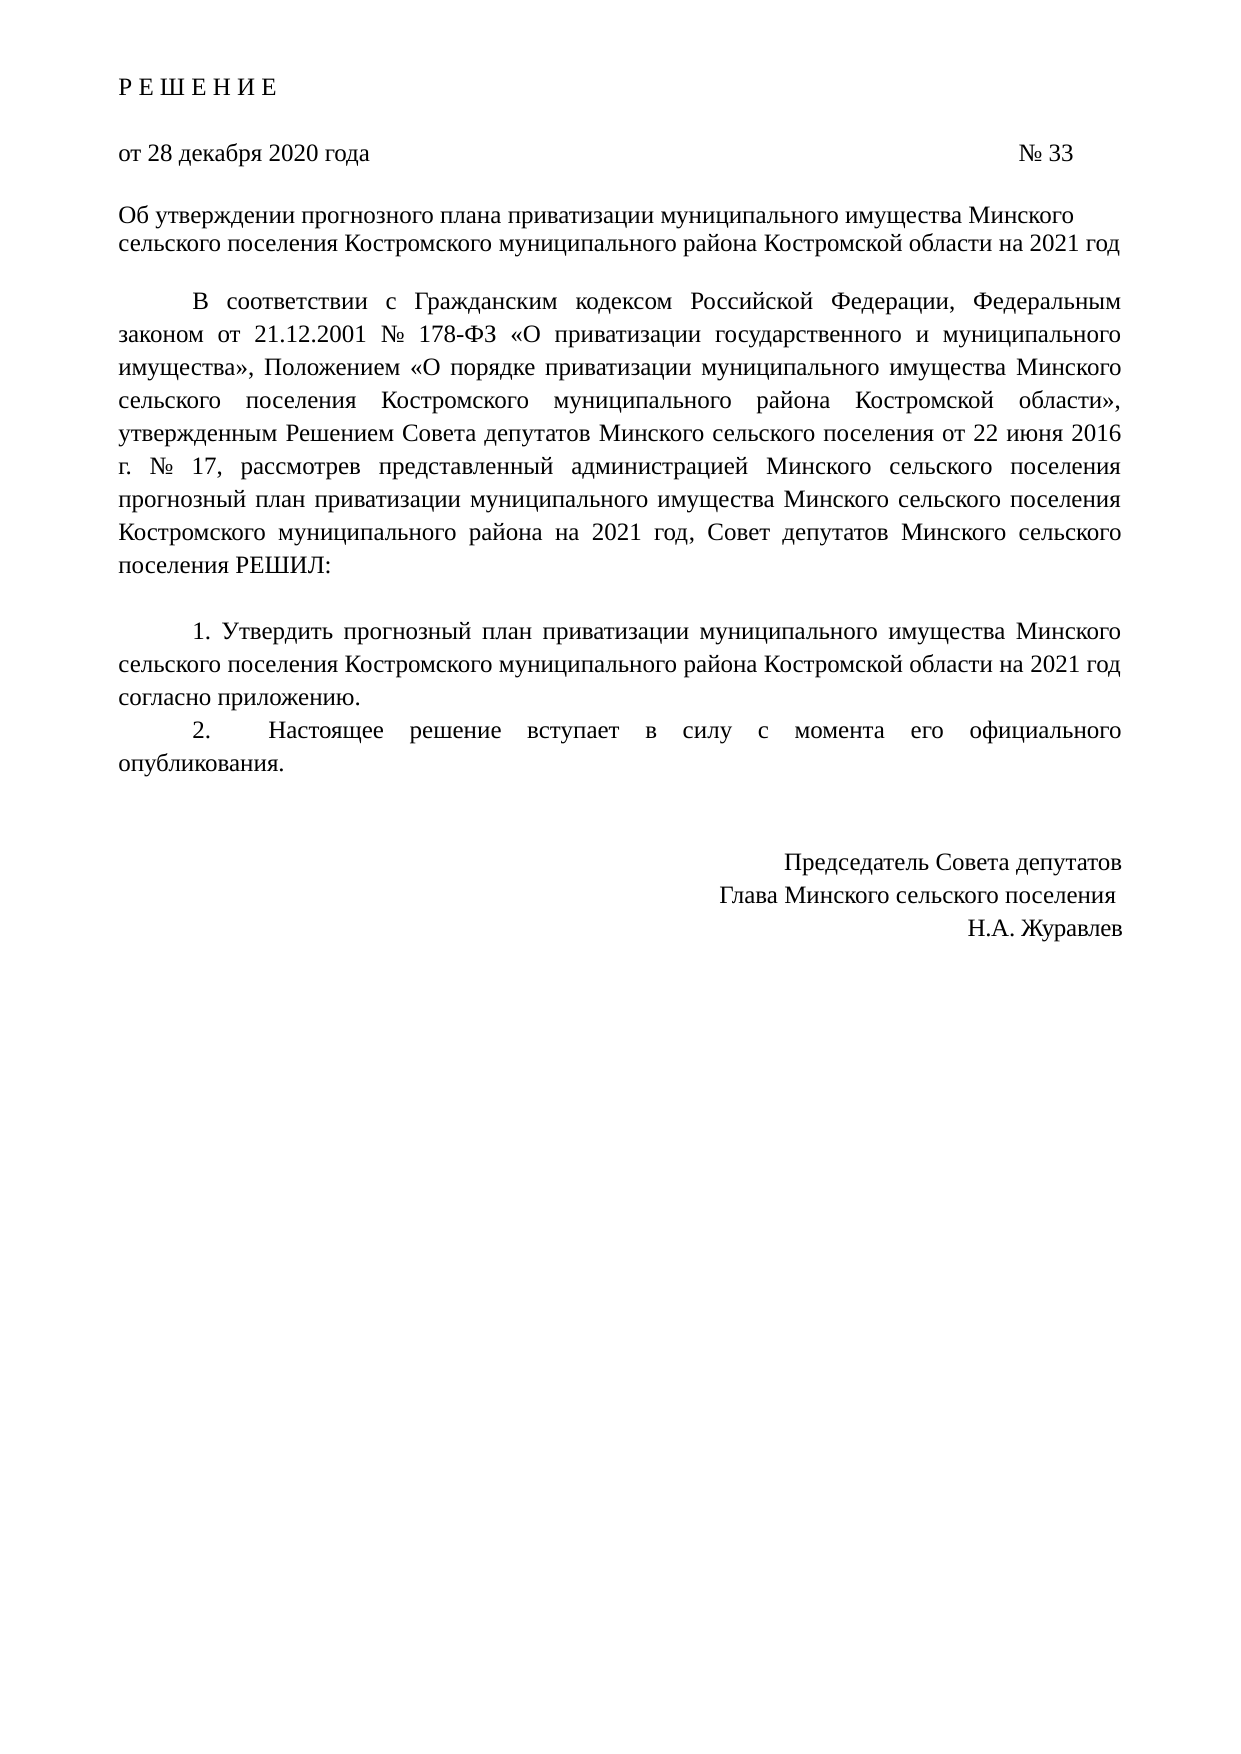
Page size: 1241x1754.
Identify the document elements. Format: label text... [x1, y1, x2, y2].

text В соответствии с Гражданским кодексом Российской Федерации, Федеральным законом от 21.12.2001 № 178-ФЗ «О приватизации государственного и муниципального имущества», Положением «О порядке приватизации муниципального имущества Минского сельского поселения Костромского муниципального района Костромской области», утвержденным Решением Совета депутатов Минского сельского поселения от 22 июня 2016 г. № 17, рассмотрев представленный администрацией Минского сельского поселения прогнозный план приватизации муниципального имущества Минского сельского поселения Костромского муниципального района на 2021 год, Совет депутатов Минского сельского поселения РЕШИЛ: [118, 286, 1122, 579]
text РЕШЕНИЕ [118, 72, 1122, 101]
table_header № 33 [781, 138, 1118, 167]
text Глава Минского сельского поселения [118, 880, 1122, 909]
text Н.А. Журавлев [118, 913, 1123, 942]
text Об утверждении прогнозного плана приватизации муниципального имущества Минского сельского поселения Костромского муниципального района Костромской области на 2021 год [118, 200, 1122, 257]
text 1. Утвердить прогнозный план приватизации муниципального имущества Минского сельского поселения Костромского муниципального района Костромской области на 2021 год согласно приложению. [118, 616, 1122, 711]
text Председатель Совета депутатов [118, 847, 1122, 876]
list Настоящее решение вступает в силу с момента его официального опубликования. [118, 715, 1122, 777]
table_header от 28 декабря 2020 года [107, 138, 444, 167]
table_header [444, 138, 781, 167]
